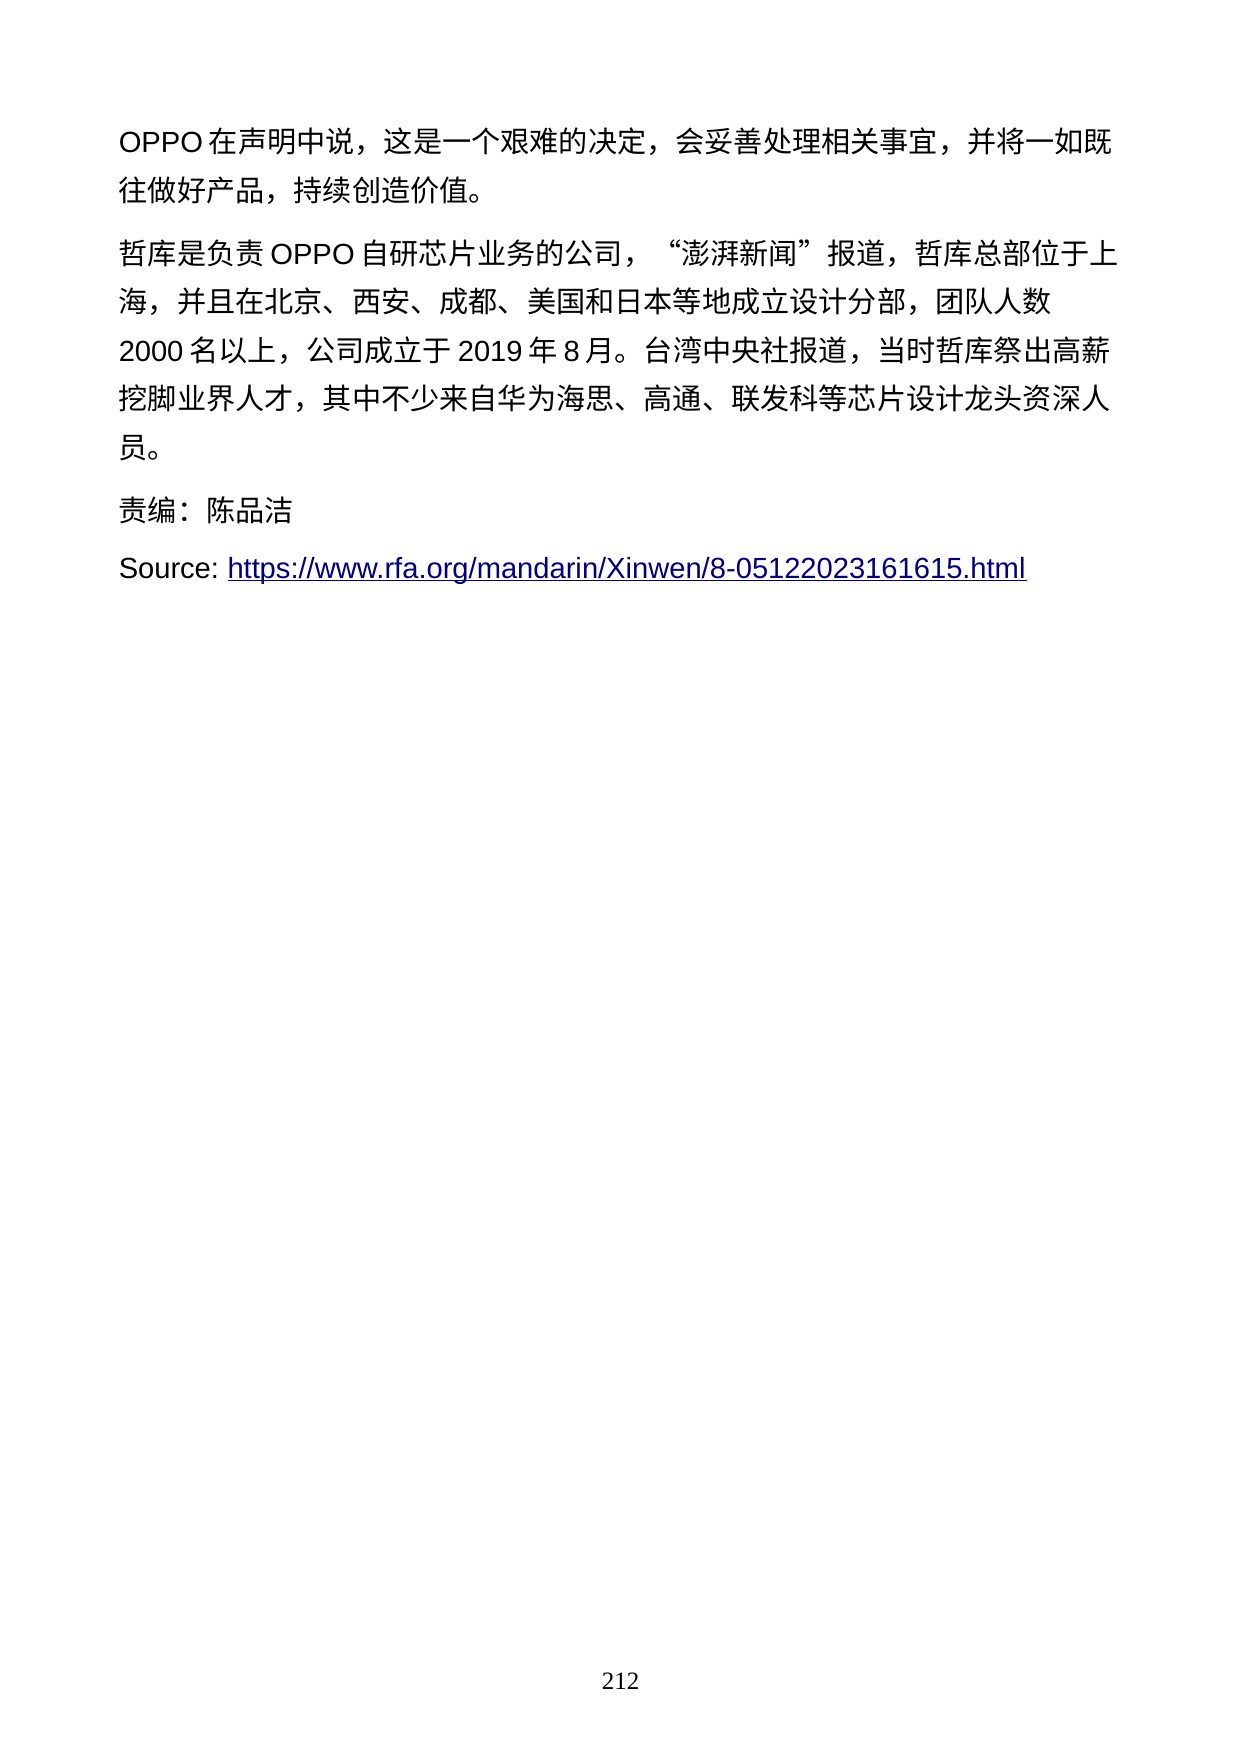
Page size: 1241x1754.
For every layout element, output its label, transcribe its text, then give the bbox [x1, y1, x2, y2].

text OPPO在声明中说，这是一个艰难的决定，会妥善处理相关事宜，并将一如既往做好产品，持续创造价值。 [118, 118, 1122, 209]
text Source: https://www.rfa.org/mandarin/Xinwen/8-05122023161615.html [118, 551, 1122, 584]
text 责编：陈品洁 [118, 487, 1122, 530]
text 哲库是负责OPPO自研芯片业务的公司，“澎湃新闻”报道，哲库总部位于上海，并且在北京、西安、成都、美国和日本等地成立设计分部，团队人数2000名以上，公司成立于2019年8月。台湾中央社报道，当时哲库祭出高薪挖脚业界人才，其中不少来自华为海思、高通、联发科等芯片设计龙头资深人员。 [118, 230, 1122, 467]
